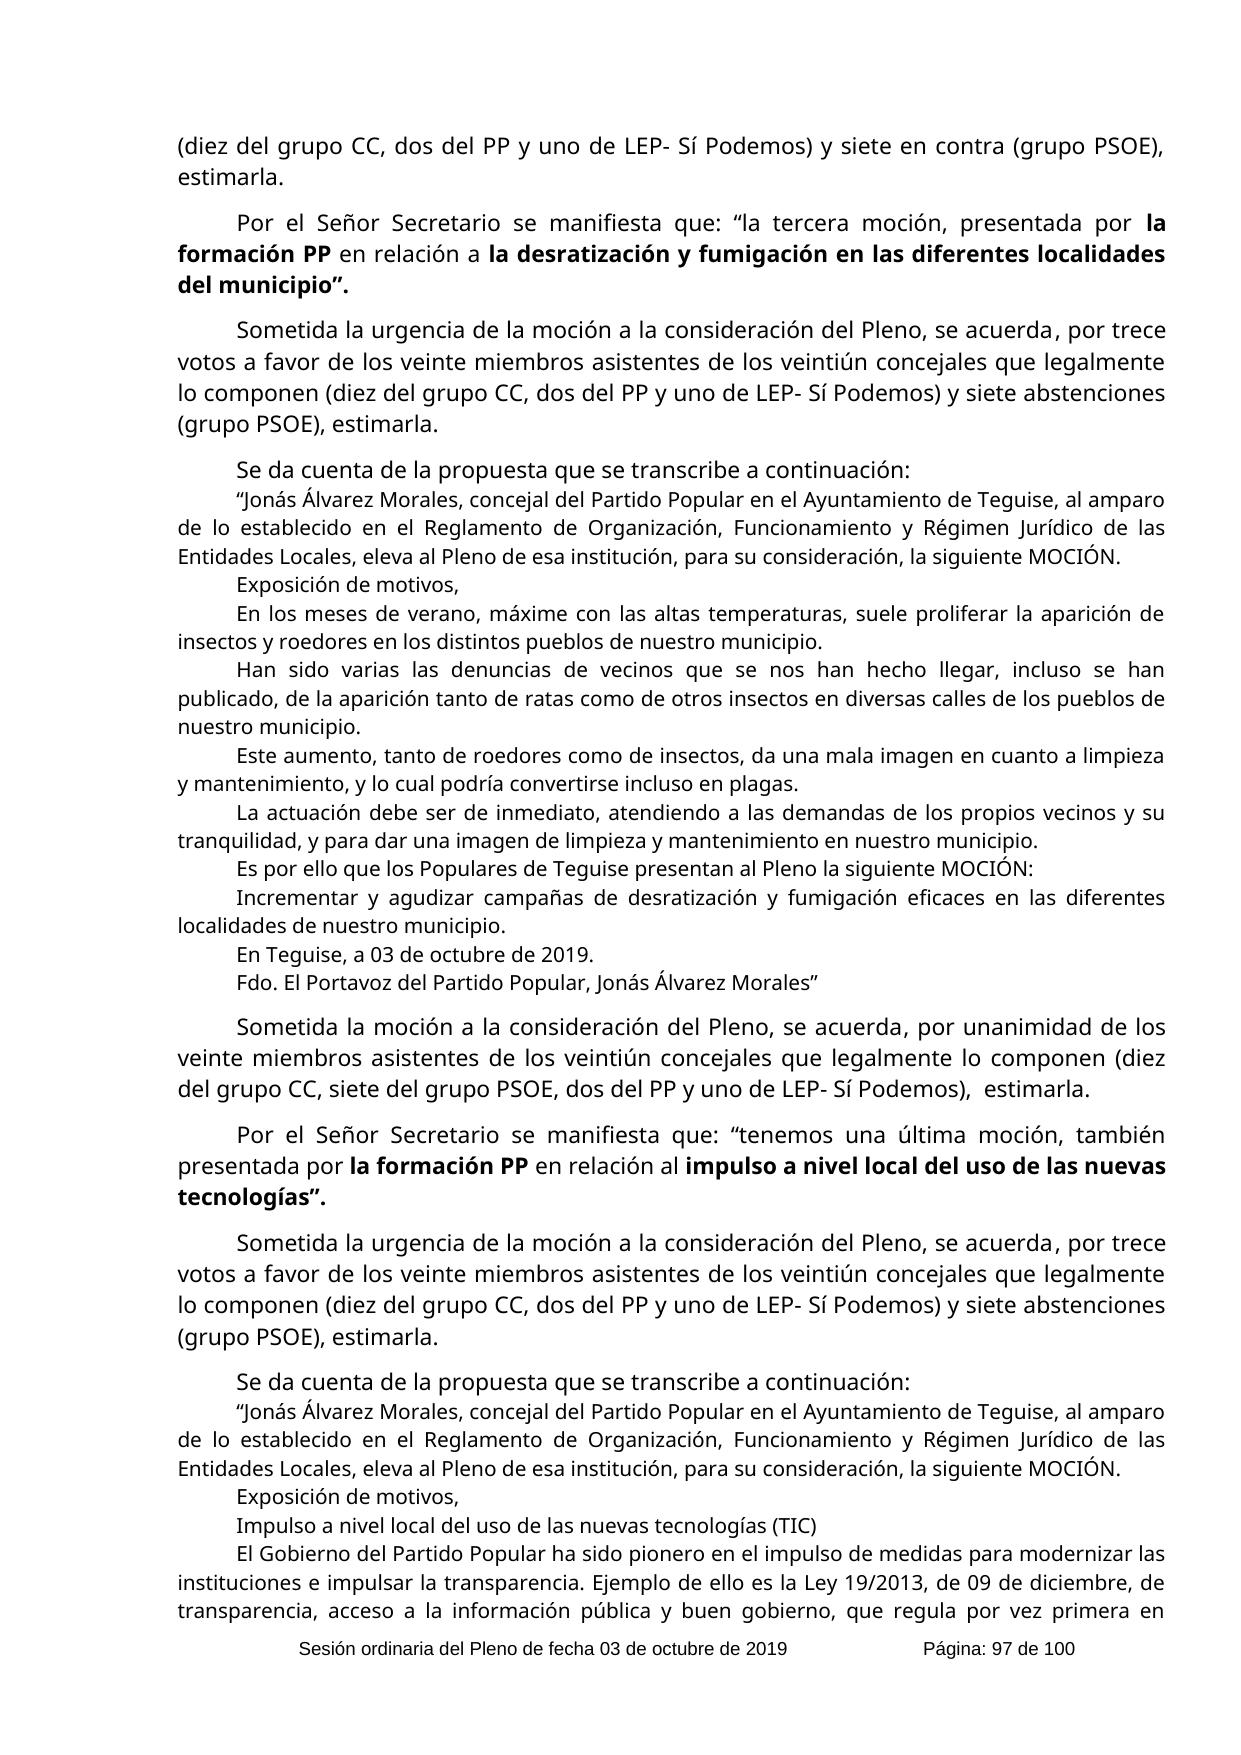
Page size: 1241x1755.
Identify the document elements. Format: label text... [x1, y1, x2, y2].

text Incrementar y agudizar campañas de desratización y fumigación eficaces en las diferentes localidades de nuestro municipio. [177, 883, 1167, 940]
text Impulso a nivel local del uso de las nuevas tecnologías (TIC) [177, 1511, 1167, 1539]
text Este aumento, tanto de roedores como de insectos, da una mala imagen en cuanto a limpieza y mantenimiento, y lo cual podría convertirse incluso en plagas. [177, 741, 1167, 798]
text Sometida la urgencia de la moción a la consideración del Pleno, se acuerda, por trece votos a favor de los veinte miembros asistentes de los veintiún concejales que legalmente lo componen (diez del grupo CC, dos del PP y uno de LEP- Sí Podemos) y siete abstenciones (grupo PSOE), estimarla. [177, 314, 1167, 439]
text Se da cuenta de la propuesta que se transcribe a continuación: [177, 454, 1167, 485]
text La actuación debe ser de inmediato, atendiendo a las demandas de los propios vecinos y su tranquilidad, y para dar una imagen de limpieza y mantenimiento en nuestro municipio. [177, 798, 1167, 854]
text Exposición de motivos, [177, 570, 1167, 599]
text Exposición de motivos, [177, 1482, 1167, 1511]
text En los meses de verano, máxime con las altas temperaturas, suele proliferar la aparición de insectos y roedores en los distintos pueblos de nuestro municipio. [177, 599, 1167, 656]
text El Gobierno del Partido Popular ha sido pionero en el impulso de medidas para modernizar las instituciones e impulsar la transparencia. Ejemplo de ello es la Ley 19/2013, de 09 de diciembre, de transparencia, acceso a la información pública y buen gobierno, que regula por vez primera en [177, 1539, 1167, 1625]
text “Jonás Álvarez Morales, concejal del Partido Popular en el Ayuntamiento de Teguise, al amparo de lo establecido en el Reglamento de Organización, Funcionamiento y Régimen Jurídico de las Entidades Locales, eleva al Pleno de esa institución, para su consideración, la siguiente MOCIÓN. [177, 485, 1167, 570]
text En Teguise, a 03 de octubre de 2019. [177, 940, 1167, 968]
text Sometida la urgencia de la moción a la consideración del Pleno, se acuerda, por trece votos a favor de los veinte miembros asistentes de los veintiún concejales que legalmente lo componen (diez del grupo CC, dos del PP y uno de LEP- Sí Podemos) y siete abstenciones (grupo PSOE), estimarla. [177, 1227, 1167, 1352]
text “Jonás Álvarez Morales, concejal del Partido Popular en el Ayuntamiento de Teguise, al amparo de lo establecido en el Reglamento de Organización, Funcionamiento y Régimen Jurídico de las Entidades Locales, eleva al Pleno de esa institución, para su consideración, la siguiente MOCIÓN. [177, 1397, 1167, 1482]
text Sometida la moción a la consideración del Pleno, se acuerda, por unanimidad de los veinte miembros asistentes de los veintiún concejales que legalmente lo componen (diez del grupo CC, siete del grupo PSOE, dos del PP y uno de LEP- Sí Podemos), estimarla. [177, 1011, 1167, 1105]
text Fdo. El Portavoz del Partido Popular, Jonás Álvarez Morales” [177, 968, 1167, 997]
text Se da cuenta de la propuesta que se transcribe a continuación: [177, 1366, 1167, 1397]
text Por el Señor Secretario se manifiesta que: “la tercera moción, presentada por la formación PP en relación a la desratización y fumigación en las diferentes localidades del municipio”. [177, 207, 1167, 300]
text (diez del grupo CC, dos del PP y uno de LEP- Sí Podemos) y siete en contra (grupo PSOE), estimarla. [177, 130, 1167, 192]
text Han sido varias las denuncias de vecinos que se nos han hecho llegar, incluso se han publicado, de la aparición tanto de ratas como de otros insectos en diversas calles de los pueblos de nuestro municipio. [177, 656, 1167, 741]
text Por el Señor Secretario se manifiesta que: “tenemos una última moción, también presentada por la formación PP en relación al impulso a nivel local del uso de las nuevas tecnologías”. [177, 1119, 1167, 1213]
text Es por ello que los Populares de Teguise presentan al Pleno la siguiente MOCIÓN: [177, 854, 1167, 883]
